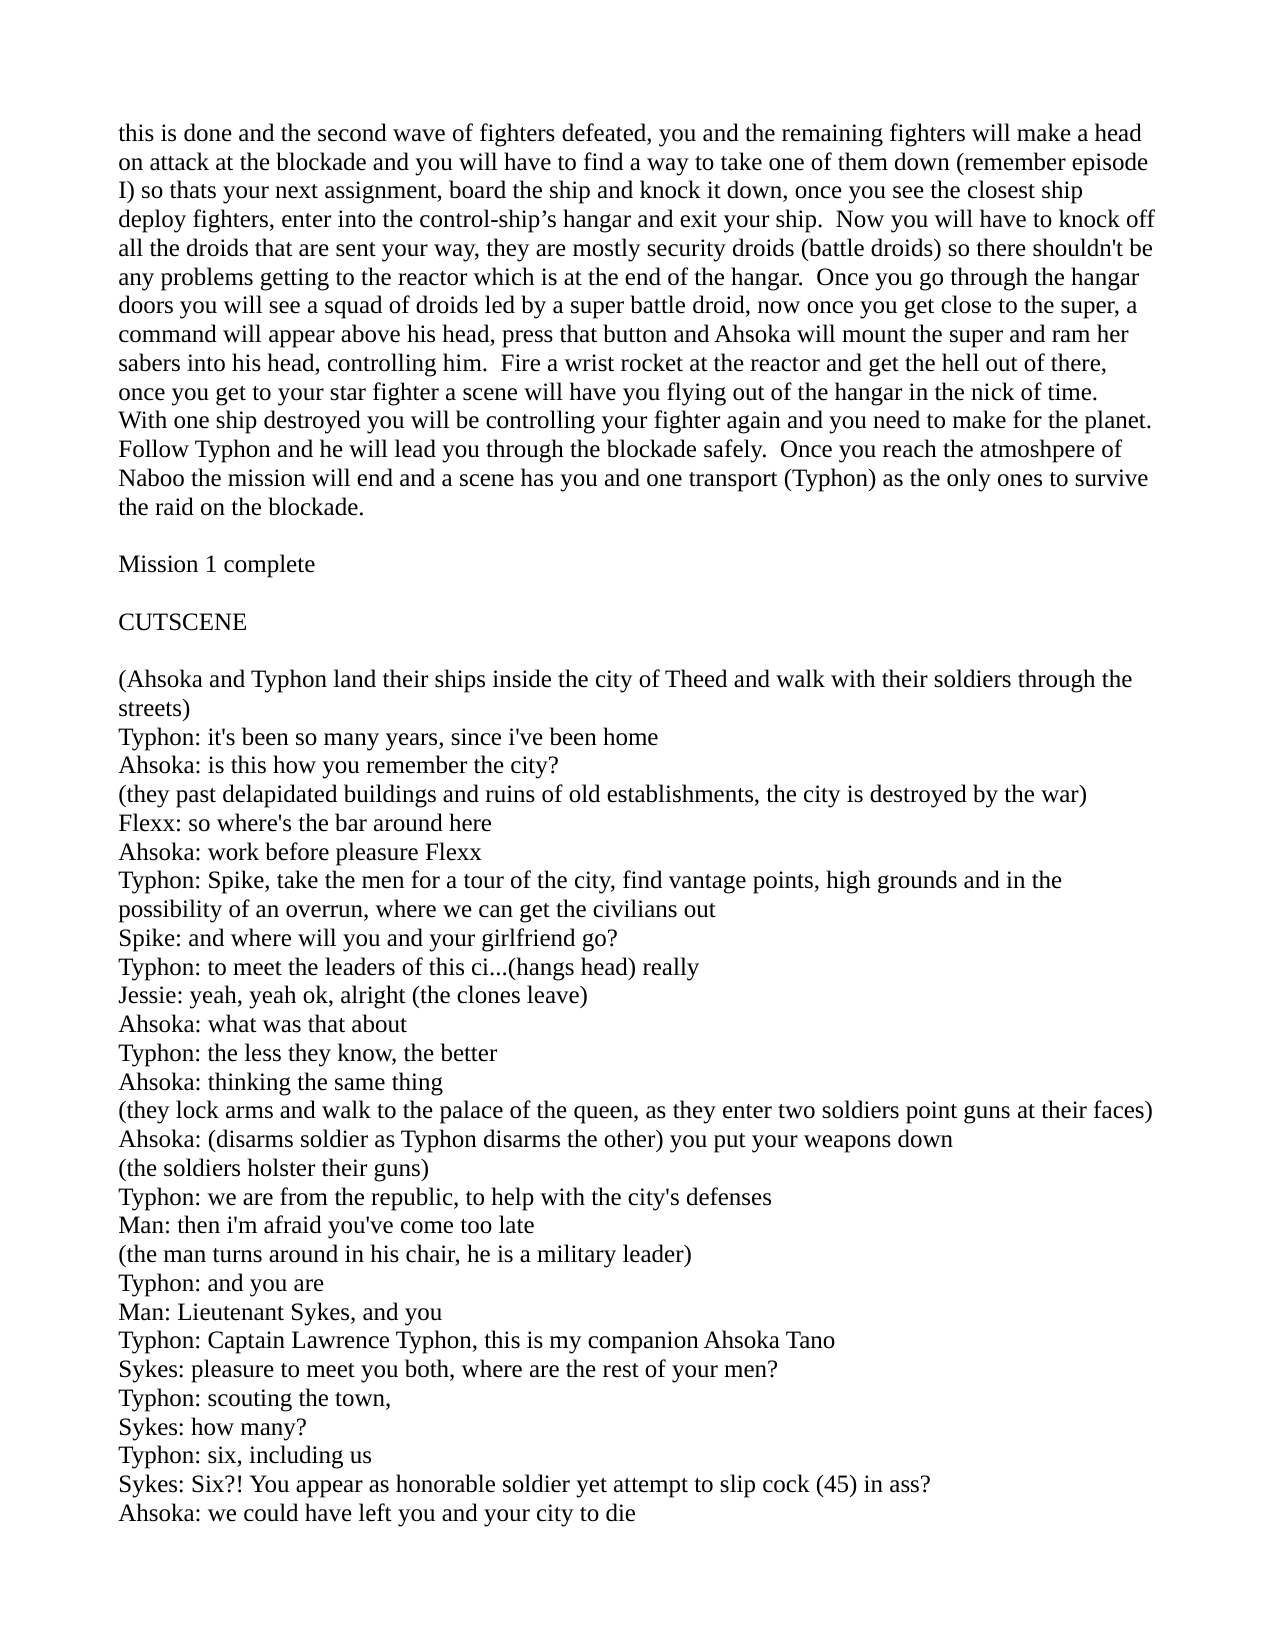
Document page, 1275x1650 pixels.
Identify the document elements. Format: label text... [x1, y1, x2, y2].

text Typhon: scouting the town, [118, 1383, 1157, 1412]
text Sykes: pleasure to meet you both, where are the rest of your men? [118, 1354, 1157, 1383]
text this is done and the second wave of fighters defeated, you and the remaining fighters will make a head on attack at the blockade and you will have to find a way to take one of them down (remember episode I) so thats your next assignment, board the ship and knock it down, once you see the closest ship deploy fighters, enter into the control-ship’s hangar and exit your ship. Now you will have to knock off all the droids that are sent your way, they are mostly security droids (battle droids) so there shouldn't be any problems getting to the reactor which is at the end of the hangar. Once you go through the hangar doors you will see a squad of droids led by a super battle droid, now once you get close to the super, a command will appear above his head, press that button and Ahsoka will mount the super and ram her sabers into his head, controlling him. Fire a wrist rocket at the reactor and get the hell out of there, once you get to your star fighter a scene will have you flying out of the hangar in the nick of time. With one ship destroyed you will be controlling your fighter again and you need to make for the planet. Follow Typhon and he will lead you through the blockade safely. Once you reach the atmoshpere of Naboo the mission will end and a scene has you and one transport (Typhon) as the only ones to survive the raid on the blockade. [118, 118, 1157, 521]
text CUTSCENE [118, 607, 1157, 636]
text Man: then i'm afraid you've come too late [118, 1211, 1157, 1239]
text (they past delapidated buildings and ruins of old establishments, the city is destroyed by the war) [118, 779, 1157, 808]
text Typhon: Captain Lawrence Typhon, this is my companion Ahsoka Tano [118, 1326, 1157, 1354]
text Jessie: yeah, yeah ok, alright (the clones leave) [118, 981, 1157, 1009]
text Ahsoka: (disarms soldier as Typhon disarms the other) you put your weapons down [118, 1124, 1157, 1153]
text (Ahsoka and Typhon land their ships inside the city of Theed and walk with their soldiers through the streets) [118, 664, 1157, 722]
text Flexx: so where's the bar around here [118, 808, 1157, 837]
text Typhon: Spike, take the men for a tour of the city, find vantage points, high grounds and in the possibility of an overrun, where we can get the civilians out [118, 866, 1157, 923]
text Ahsoka: we could have left you and your city to die [118, 1498, 1157, 1527]
text Mission 1 complete [118, 549, 1157, 578]
text Man: Lieutenant Sykes, and you [118, 1297, 1157, 1326]
text Spike: and where will you and your girlfriend go? [118, 923, 1157, 952]
text Ahsoka: what was that about [118, 1009, 1157, 1038]
text Sykes: Six?! You appear as honorable soldier yet attempt to slip cock (45) in ass? [118, 1469, 1157, 1498]
text Typhon: it's been so many years, since i've been home [118, 722, 1157, 751]
text Ahsoka: work before pleasure Flexx [118, 837, 1157, 866]
text Typhon: six, including us [118, 1441, 1157, 1469]
text Typhon: to meet the leaders of this ci...(hangs head) really [118, 952, 1157, 981]
text Sykes: how many? [118, 1412, 1157, 1441]
text Typhon: and you are [118, 1268, 1157, 1297]
text (the man turns around in his chair, he is a military leader) [118, 1239, 1157, 1268]
text Typhon: we are from the republic, to help with the city's defenses [118, 1182, 1157, 1211]
text Ahsoka: thinking the same thing [118, 1067, 1157, 1096]
text (they lock arms and walk to the palace of the queen, as they enter two soldiers point guns at their faces) [118, 1096, 1157, 1124]
text (the soldiers holster their guns) [118, 1153, 1157, 1182]
text Typhon: the less they know, the better [118, 1038, 1157, 1067]
text Ahsoka: is this how you remember the city? [118, 751, 1157, 779]
